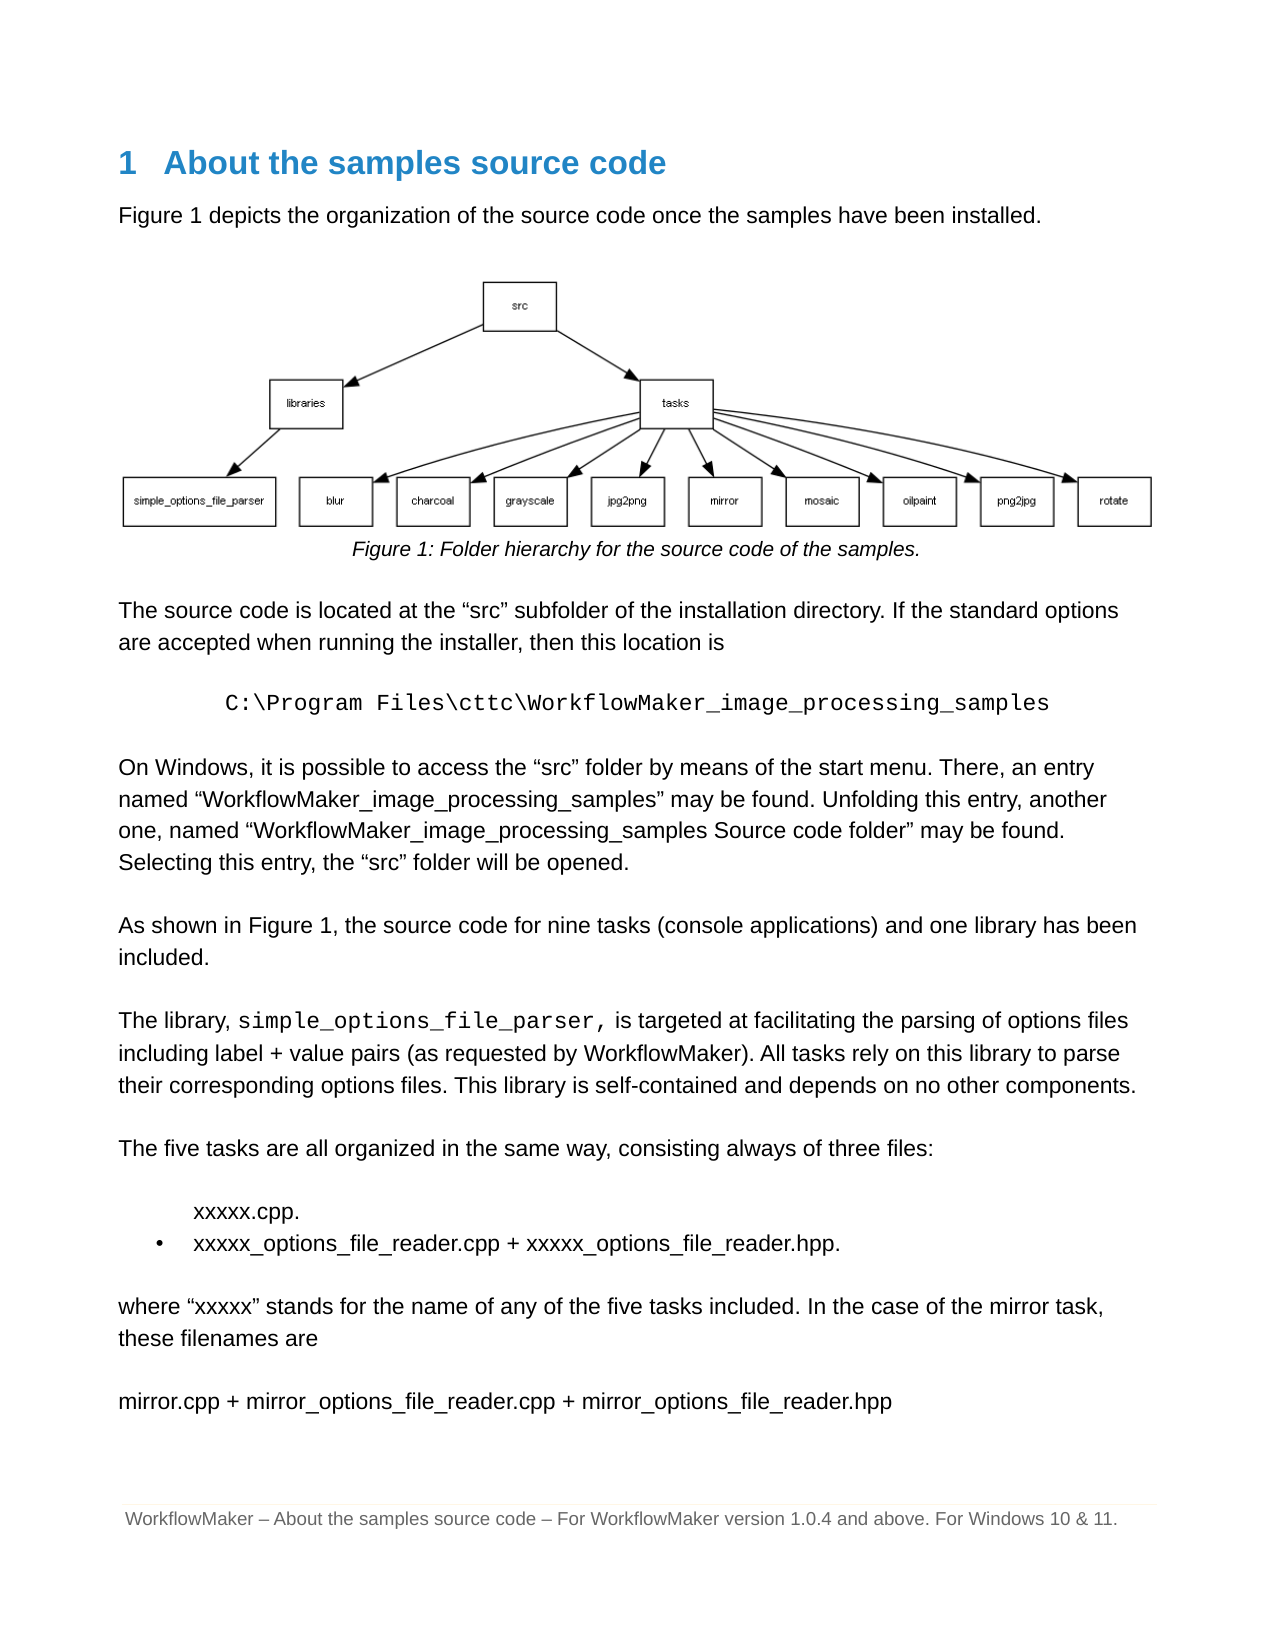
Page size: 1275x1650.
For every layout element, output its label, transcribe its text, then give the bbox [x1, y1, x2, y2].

text On Windows, it is possible to access the “src” folder by means of the start menu. There, an entry named “WorkflowMaker_image_processing_samples” may be found. Unfolding this entry, another one, named “WorkflowMaker_image_processing_samples Source code folder” may be found. Selecting this entry, the “src” folder will be opened. [118, 754, 1157, 875]
picture [118, 277, 1157, 532]
text As shown in Figure 1, the source code for nine tasks (console applications) and one library has been included. [118, 912, 1157, 970]
text Figure 1 depicts the organization of the source code once the samples have been installed. [118, 202, 1157, 228]
list xxxxx_options_file_reader.cpp + xxxxx_options_file_reader.hpp. [156, 1230, 1157, 1256]
text where “xxxxx” stands for the name of any of the five tasks included. In the case of the mirror task, these filenames are [118, 1293, 1157, 1351]
text The library, simple_options_file_parser, is targeted at facilitating the parsing of options files including label + value pairs (as requested by WorkflowMaker). All tasks rely on this library to parse their corresponding options files. This library is self-contained and depends on no other components. [118, 1007, 1157, 1098]
subtitle About the samples source code [118, 143, 1157, 182]
text mirror.cpp + mirror_options_file_reader.cpp + mirror_options_file_reader.hpp [118, 1388, 1157, 1414]
list xxxxx.cpp. [156, 1198, 1157, 1224]
text C:\Program Files\cttc\WorkflowMaker_image_processing_samples [118, 692, 1157, 718]
text The five tasks are all organized in the same way, consisting always of three files: [118, 1135, 1157, 1161]
text The source code is located at the “src” subfolder of the installation directory. If the standard options are accepted when running the installer, then this location is [118, 597, 1157, 655]
text Figure 1: Folder hierarchy for the source code of the samples. [118, 532, 1157, 560]
